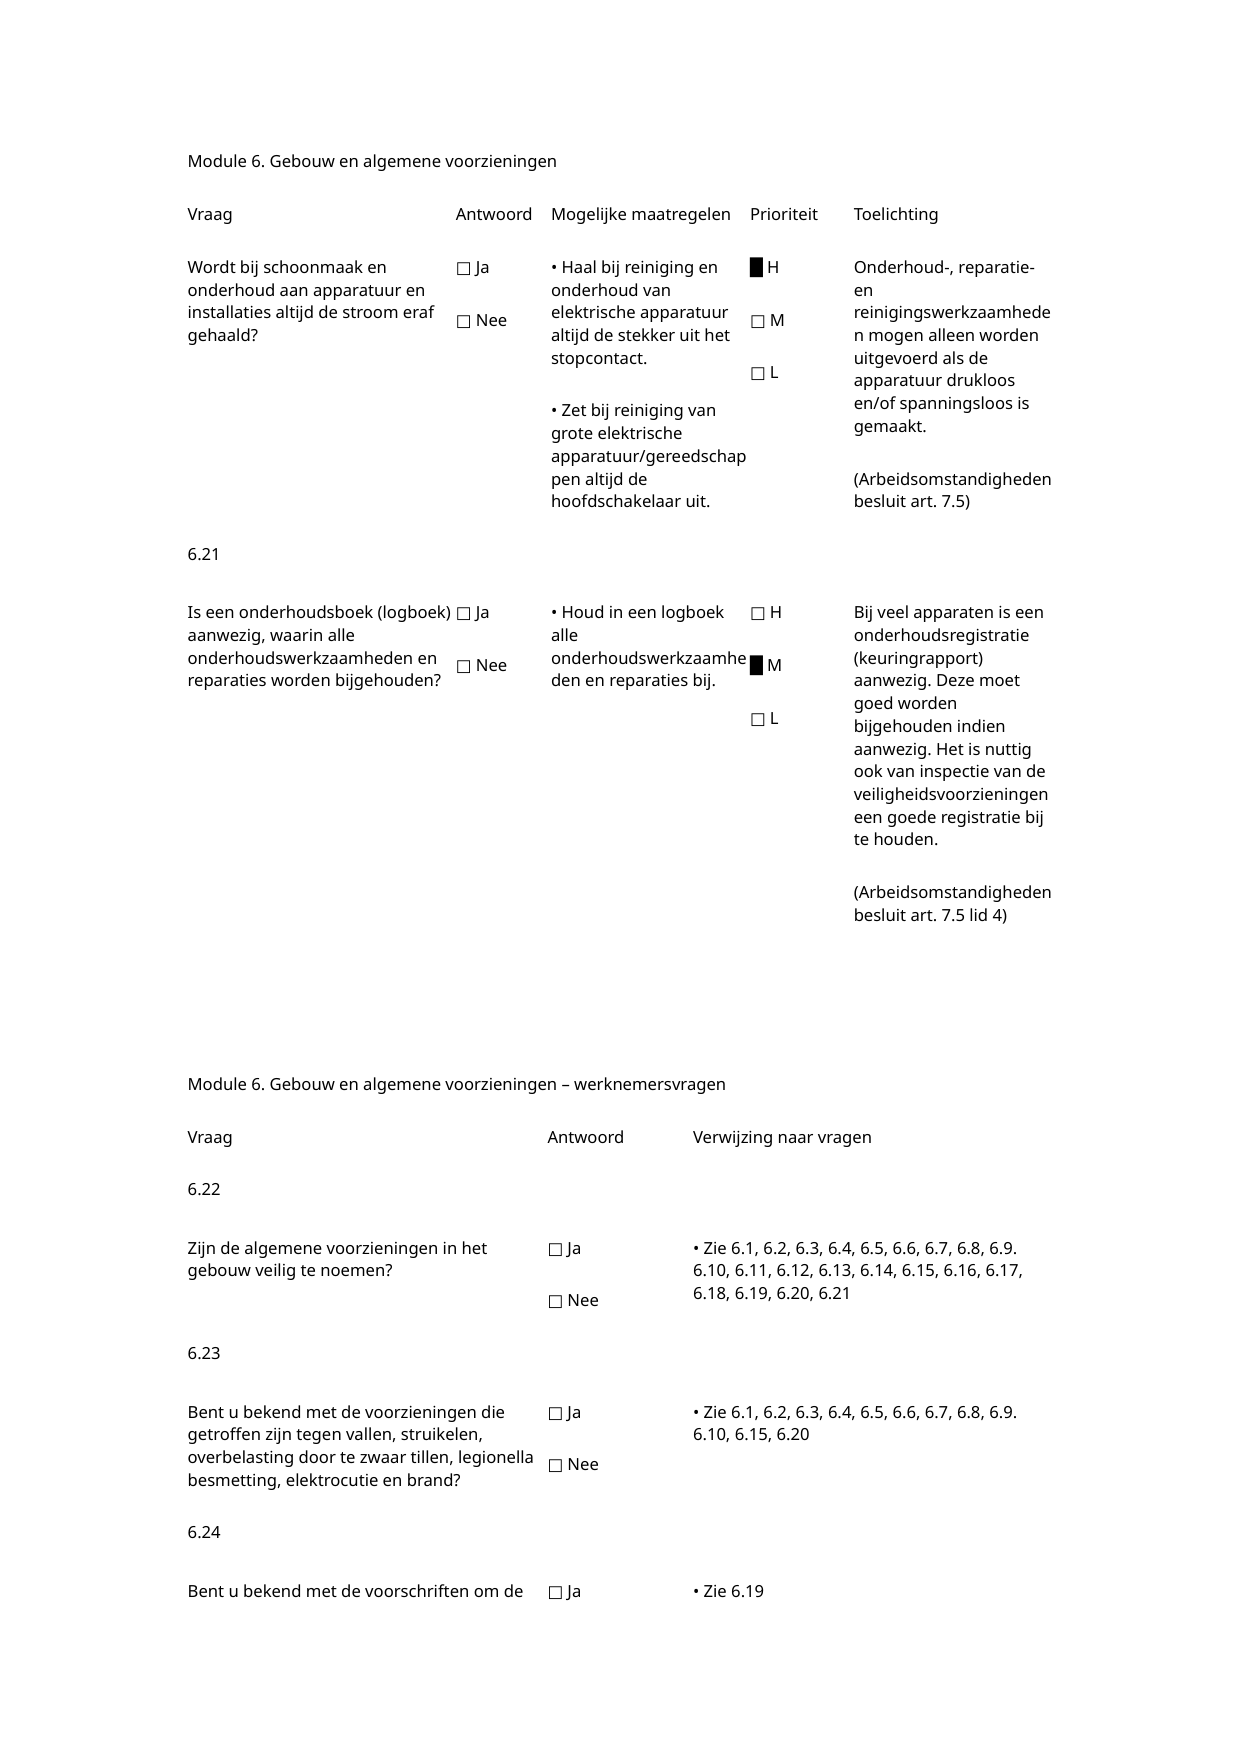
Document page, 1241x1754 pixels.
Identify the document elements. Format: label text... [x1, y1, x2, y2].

table_cell [547, 1342, 693, 1400]
table_cell • Zie 6.1, 6.2, 6.3, 6.4, 6.5, 6.6, 6.7, 6.8, 6.9. 6.10, 6.11, 6.12, 6.13, 6.14, 6.15, 6.16, 6.17, 6.18, 6.19, 6.20, 6.21 [693, 1236, 1053, 1342]
table_cell Is een onderhoudsboek (logboek) aanwezig, waarin alle onderhoudswerkzaamheden en reparaties worden bijgehouden? [188, 601, 456, 956]
table_cell Mogelijke maatregelen [551, 203, 750, 255]
table_cell • Zie 6.19 [693, 1580, 1053, 1602]
table_cell Vraag [188, 1125, 547, 1178]
table_cell 6.21 [188, 543, 456, 601]
table_cell Prioriteit [750, 203, 853, 255]
table_cell Verwijzing naar vragen [693, 1125, 1053, 1178]
table_cell □ Ja [547, 1580, 693, 1602]
table_cell □ Ja □ Nee [547, 1236, 693, 1342]
table_cell □ H █ M □ L [750, 601, 853, 956]
table_cell Bij veel apparaten is een onderhoudsregistratie (keuringrapport) aanwezig. Deze moet goed worden bijgehouden indien aanwezig. Het is nuttig ook van inspectie van de veiligheidsvoorzieningen een goede registratie bij te houden. (Arbeidsomstandighedenbesluit art. 7.5 lid 4) [854, 601, 1053, 956]
table_cell Wordt bij schoonmaak en onderhoud aan apparatuur en installaties altijd de stroom eraf gehaald? [188, 255, 456, 542]
table_cell Toelichting [854, 203, 1053, 255]
table_cell □ Ja □ Nee [456, 255, 551, 542]
table_cell Onderhoud-, reparatie- en reinigingswerkzaamheden mogen alleen worden uitgevoerd als de apparatuur drukloos en/of spanningsloos is gemaakt. (Arbeidsomstandighedenbesluit art. 7.5) [854, 255, 1053, 542]
table_cell [456, 543, 551, 601]
table_cell Bent u bekend met de voorzieningen die getroffen zijn tegen vallen, struikelen, overbelasting door te zwaar tillen, legionella besmetting, elektrocutie en brand? [188, 1400, 547, 1521]
table_cell • Haal bij reiniging en onderhoud van elektrische apparatuur altijd de stekker uit het stopcontact. • Zet bij reiniging van grote elektrische apparatuur/gereedschappen altijd de hoofdschakelaar uit. [551, 255, 750, 542]
table_cell □ Ja □ Nee [456, 601, 551, 956]
table_cell • Zie 6.1, 6.2, 6.3, 6.4, 6.5, 6.6, 6.7, 6.8, 6.9. 6.10, 6.15, 6.20 [693, 1400, 1053, 1521]
table_header Module 6. Gebouw en algemene voorzieningen – werknemersvragen [188, 1073, 1053, 1125]
table_cell 6.24 [188, 1521, 547, 1579]
table_cell [693, 1178, 1053, 1236]
table_cell 6.23 [188, 1342, 547, 1400]
table_cell 6.22 [188, 1178, 547, 1236]
table_cell [750, 543, 853, 601]
table_cell [547, 1521, 693, 1579]
table_cell █ H □ M □ L [750, 255, 853, 542]
table_cell Antwoord [456, 203, 551, 255]
table_cell Antwoord [547, 1125, 693, 1178]
table_cell Bent u bekend met de voorschriften om de [188, 1580, 547, 1602]
table_cell [551, 543, 750, 601]
table_cell □ Ja □ Nee [547, 1400, 693, 1521]
table_cell Vraag [188, 203, 456, 255]
table_header Module 6. Gebouw en algemene voorzieningen [188, 150, 1053, 203]
table_cell [547, 1178, 693, 1236]
table_cell Zijn de algemene voorzieningen in het gebouw veilig te noemen? [188, 1236, 547, 1342]
table_cell [693, 1342, 1053, 1400]
table_cell [854, 543, 1053, 601]
table_cell [693, 1521, 1053, 1579]
table_cell • Houd in een logboek alle onderhoudswerkzaamheden en reparaties bij. [551, 601, 750, 956]
